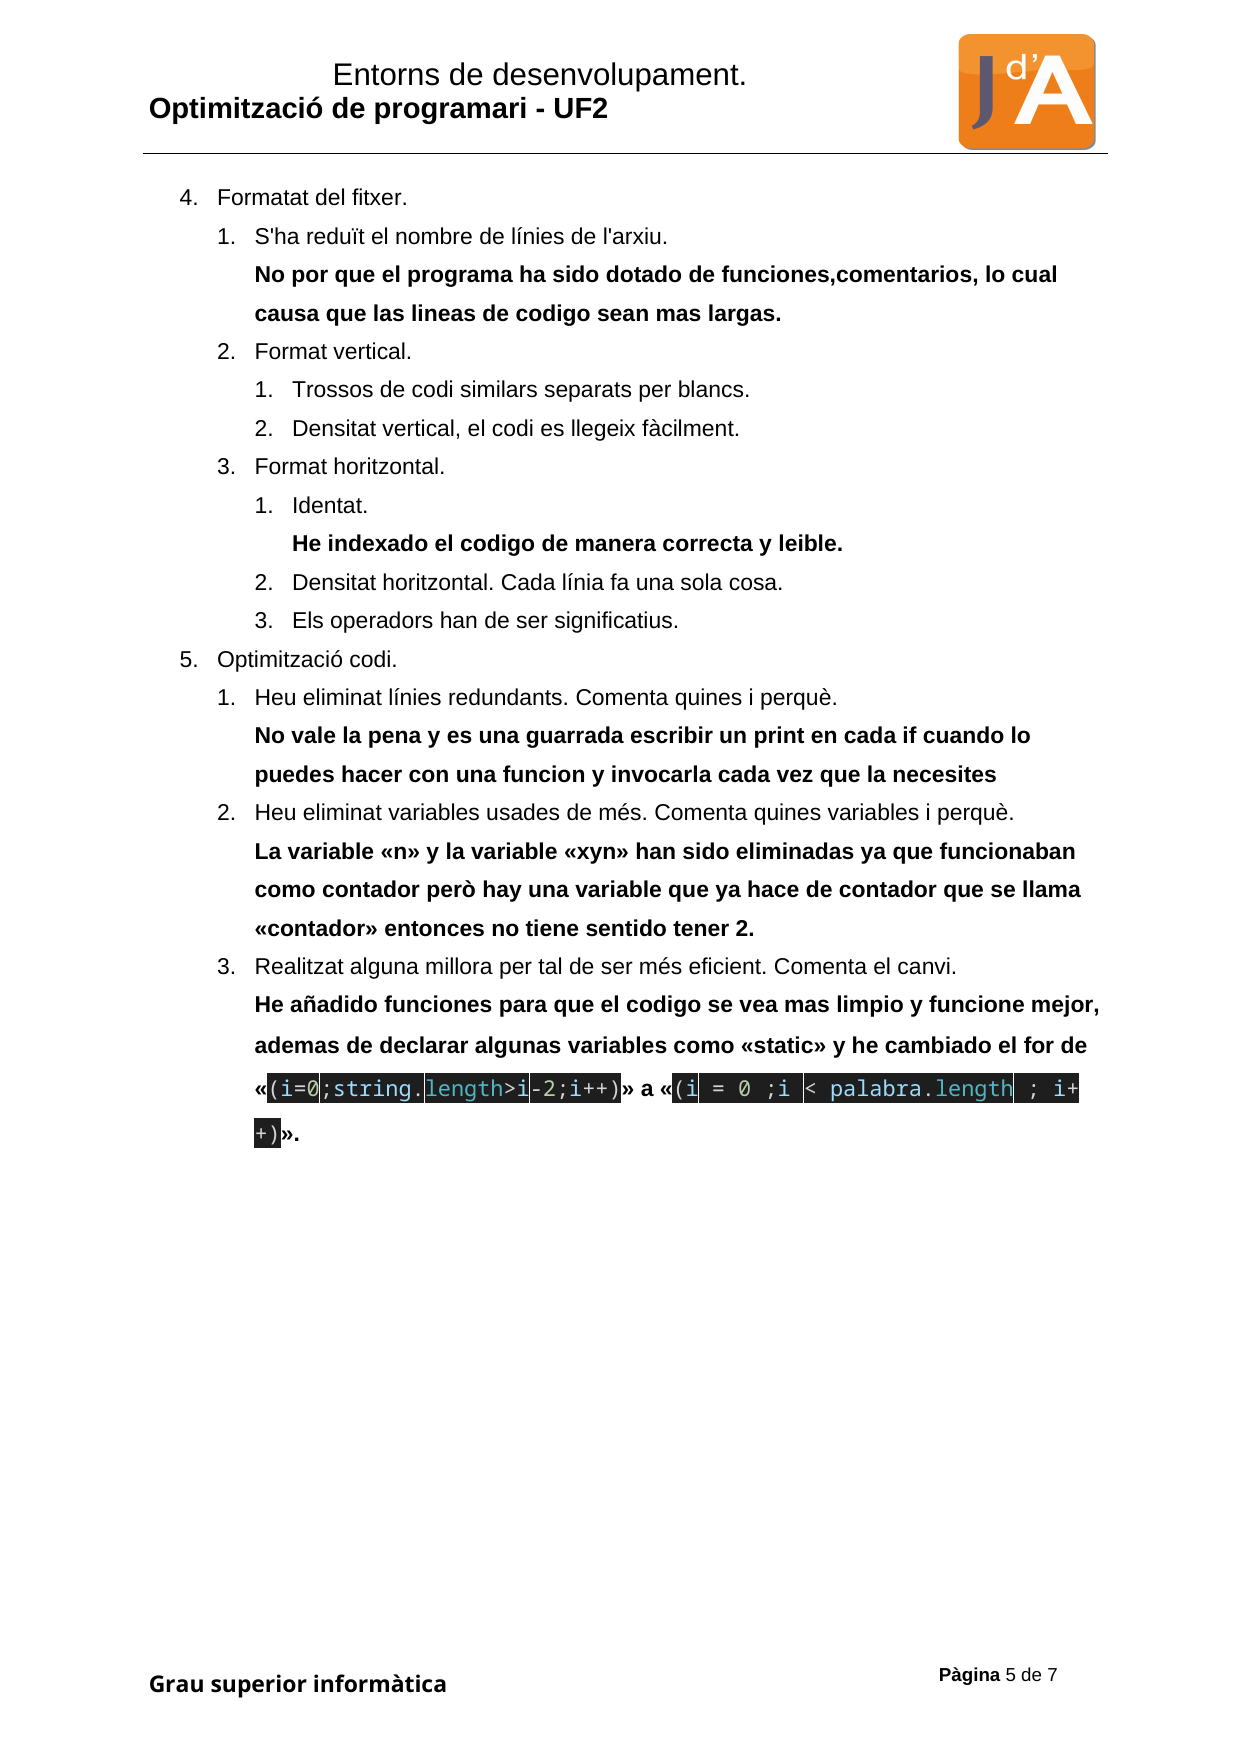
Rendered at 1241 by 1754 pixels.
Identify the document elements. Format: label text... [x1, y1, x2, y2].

list Format horitzontal. [217, 454, 1107, 480]
list He indexado el codigo de manera correcta y leible. [254, 531, 1107, 557]
picture [958, 34, 1096, 150]
list Trossos de codi similars separats per blancs. [254, 377, 1107, 403]
list Densitat horitzontal. Cada línia fa una sola cosa. [254, 569, 1107, 595]
list He añadido funciones para que el codigo se vea mas limpio y funcione mejor, ademas de declarar algunas variables como «static» y he cambiado el for de «(i=0;string.length>i-2;i++)» a «(i = 0 ;i < palabra.length ; i++)». [217, 992, 1107, 1148]
list Formatat del fitxer. [179, 185, 1107, 211]
list Realitzat alguna millora per tal de ser més eficient. Comenta el canvi. [217, 954, 1107, 979]
list Els operadors han de ser significatius. [254, 608, 1107, 633]
list Optimització codi. [179, 646, 1107, 672]
list La variable «n» y la variable «xyn» han sido eliminadas ya que funcionaban como contador però hay una variable que ya hace de contador que se llama «contador» entonces no tiene sentido tener 2. [217, 838, 1107, 941]
list S'ha reduït el nombre de línies de l'arxiu. [217, 223, 1107, 249]
list Densitat vertical, el codi es llegeix fàcilment. [254, 416, 1107, 441]
list No por que el programa ha sido dotado de funciones,comentarios, lo cual causa que las lineas de codigo sean mas largas. [217, 262, 1107, 326]
list Heu eliminat variables usades de més. Comenta quines variables i perquè. [217, 800, 1107, 826]
list Format vertical. [217, 339, 1107, 364]
list Heu eliminat línies redundants. Comenta quines i perquè. [217, 685, 1107, 710]
list Identat. [254, 492, 1107, 518]
list No vale la pena y es una guarrada escribir un print en cada if cuando lo puedes hacer con una funcion y invocarla cada vez que la necesites [217, 723, 1107, 787]
